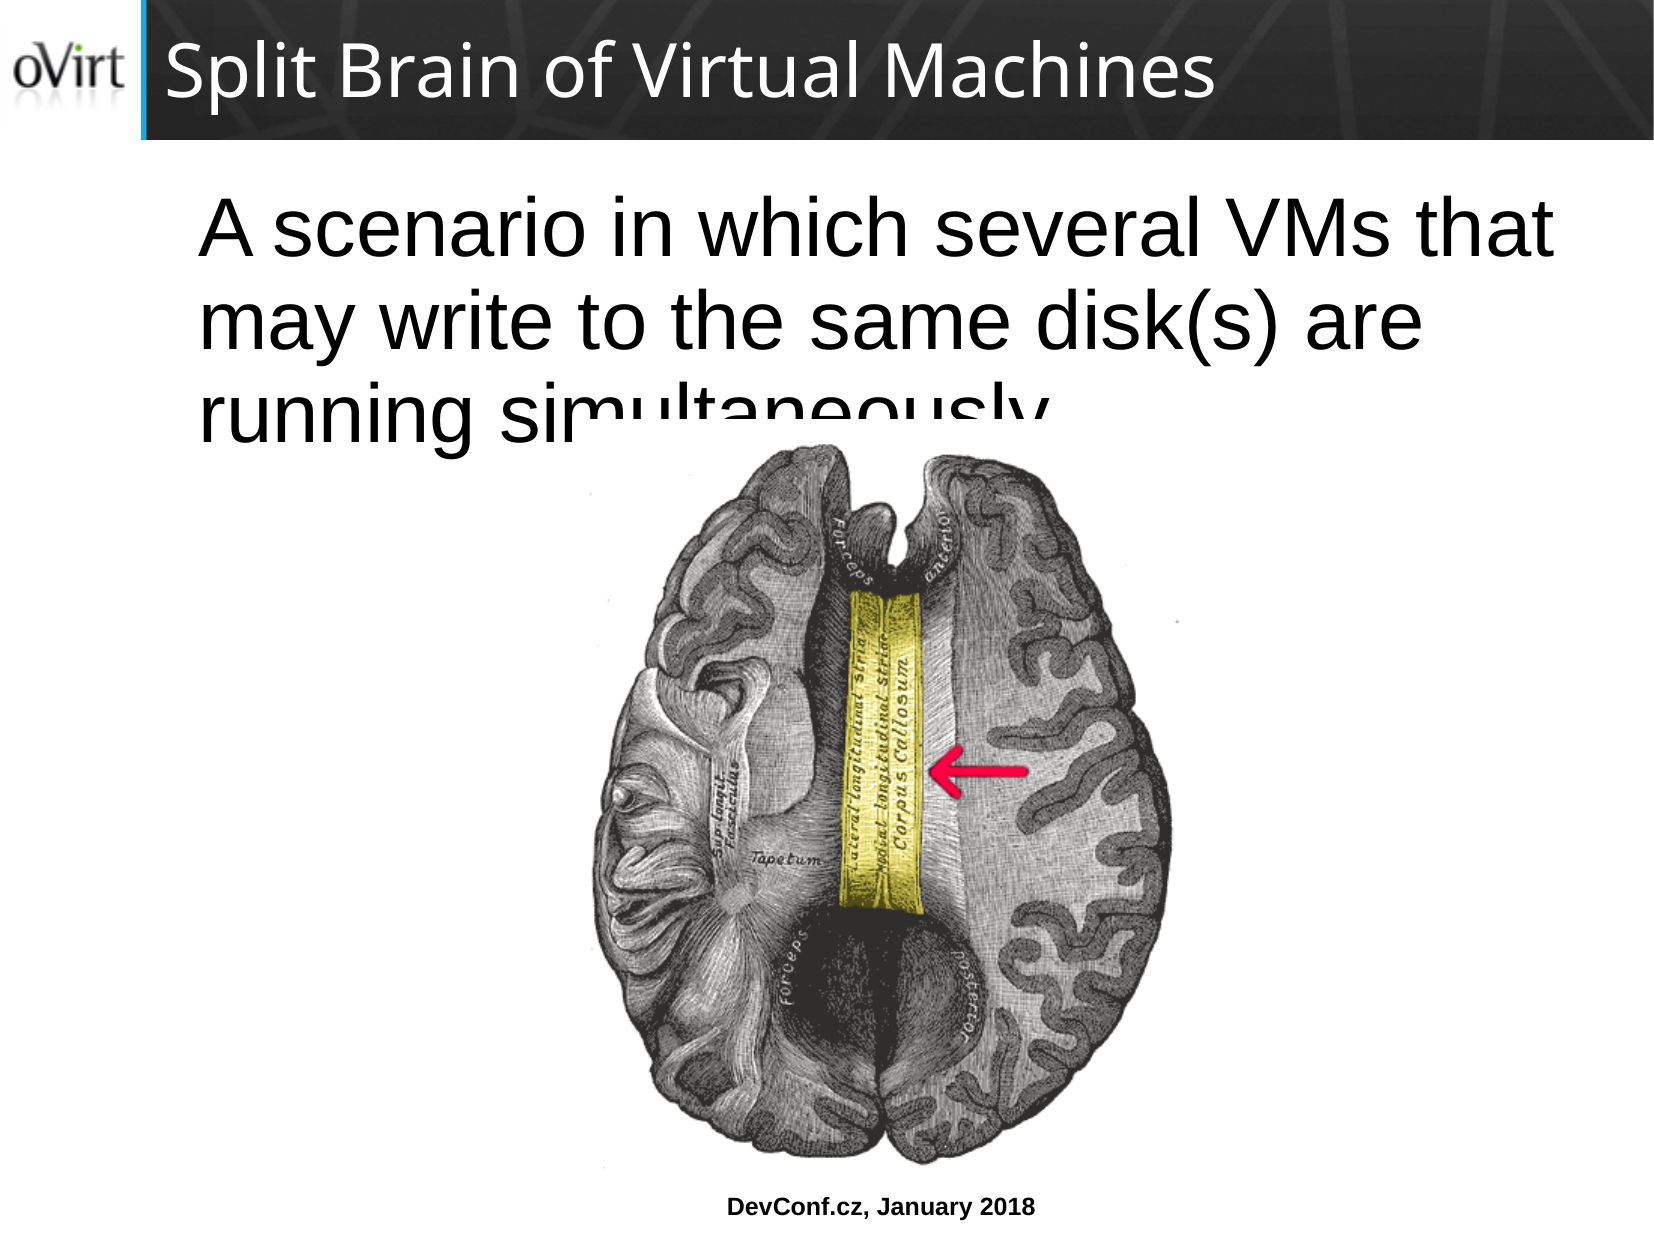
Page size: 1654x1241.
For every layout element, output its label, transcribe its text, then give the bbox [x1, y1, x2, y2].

picture [0, 0, 1654, 140]
text_box A scenario in which several VMs that may write to the same disk(s) are running simultaneously [113, 173, 1629, 423]
picture [572, 419, 1181, 1171]
title Split Brain of Virtual Machines [164, 11, 1653, 126]
